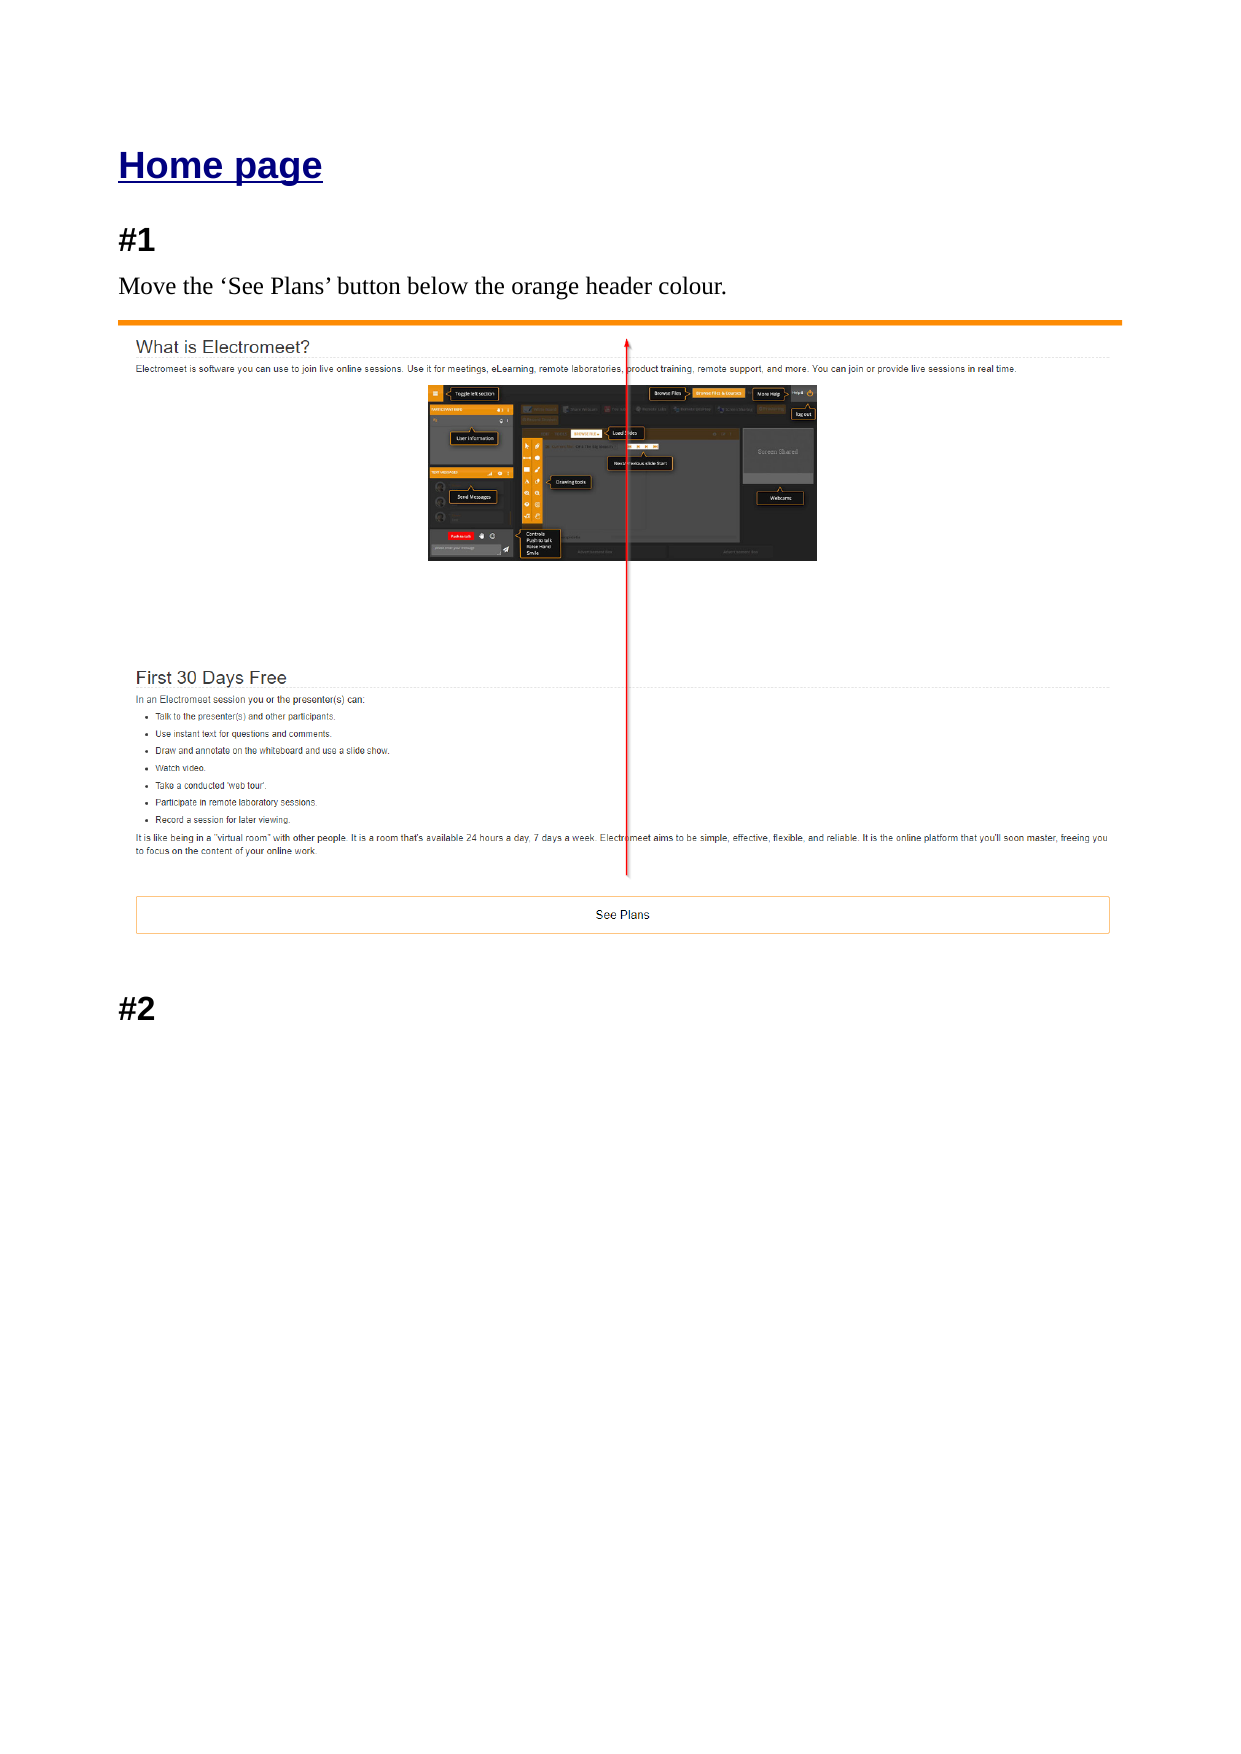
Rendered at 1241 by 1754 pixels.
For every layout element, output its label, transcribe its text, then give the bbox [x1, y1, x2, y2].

text Move the ‘See Plans’ button below the orange header colour. [118, 271, 1122, 300]
subtitle #1 [118, 220, 1122, 259]
subtitle #2 [118, 950, 1122, 1027]
subtitle Home page [118, 143, 1122, 187]
picture [118, 320, 1123, 950]
